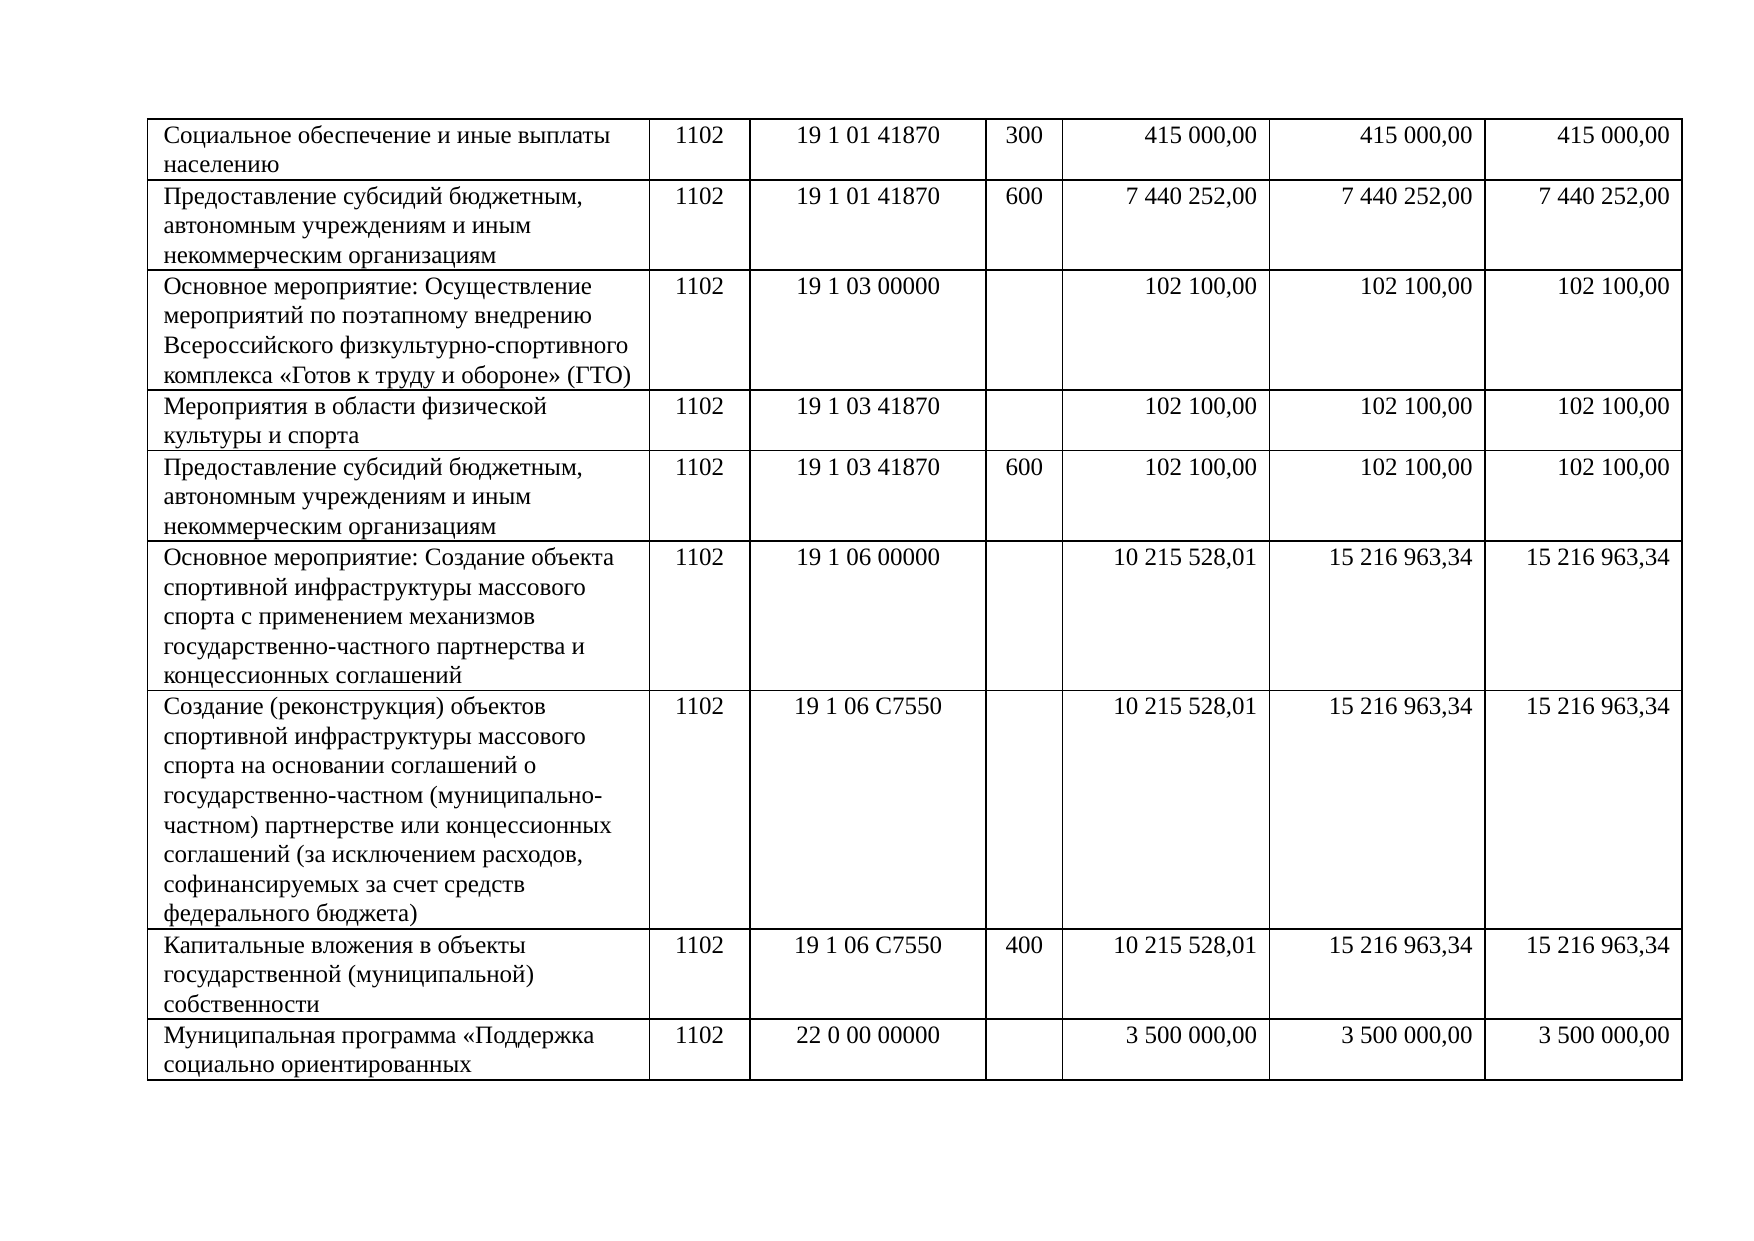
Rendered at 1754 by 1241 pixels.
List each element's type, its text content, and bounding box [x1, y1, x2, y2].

table_cell Социальное обеспечение и иные выплаты населению [148, 120, 649, 179]
table_cell Предоставление субсидий бюджетным, автономным учреждениям и иным некоммерческим организациям [148, 181, 649, 269]
table_cell 415 000,00 [1270, 120, 1484, 179]
table_cell 7 440 252,00 [1063, 181, 1269, 269]
table_cell 415 000,00 [1063, 120, 1269, 179]
table_cell 400 [987, 930, 1062, 1018]
table_cell [987, 271, 1062, 389]
table_cell 7 440 252,00 [1486, 181, 1681, 269]
table_cell 102 100,00 [1486, 451, 1681, 540]
table_cell 1102 [650, 271, 749, 389]
table_cell Создание (реконструкция) объектов спортивной инфраструктуры массового спорта на основании соглашений о государственно-частном (муниципально-частном) партнерстве или концессионных соглашений (за исключением расходов, софинансируемых за счет средств федерального бюджета) [148, 691, 649, 928]
table_cell 7 440 252,00 [1270, 181, 1484, 269]
table_cell 600 [987, 451, 1062, 540]
table_cell 102 100,00 [1063, 451, 1269, 540]
table_cell 19 1 06 С7550 [751, 691, 985, 928]
table_cell 15 216 963,34 [1270, 542, 1484, 689]
table_cell 15 216 963,34 [1486, 930, 1681, 1018]
table_cell 102 100,00 [1486, 271, 1681, 389]
table_cell 102 100,00 [1270, 451, 1484, 540]
table_cell 15 216 963,34 [1270, 691, 1484, 928]
table_cell Капитальные вложения в объекты государственной (муниципальной) собственности [148, 930, 649, 1018]
table_cell 15 216 963,34 [1486, 542, 1681, 689]
table_cell [987, 691, 1062, 928]
table_cell 10 215 528,01 [1063, 930, 1269, 1018]
table_cell 19 1 01 41870 [751, 181, 985, 269]
table_cell 19 1 06 С7550 [751, 930, 985, 1018]
table_cell 1102 [650, 1020, 749, 1079]
table_cell 19 1 03 41870 [751, 391, 985, 450]
table_cell [987, 391, 1062, 450]
table_cell 102 100,00 [1063, 271, 1269, 389]
table_cell [987, 1020, 1062, 1079]
table_cell 1102 [650, 120, 749, 179]
table_cell 3 500 000,00 [1270, 1020, 1484, 1079]
table_cell Основное мероприятие: Осуществление мероприятий по поэтапному внедрению Всероссийского физкультурно-спортивного комплекса «Готов к труду и обороне» (ГТО) [148, 271, 649, 389]
table_cell 19 1 01 41870 [751, 120, 985, 179]
table_cell 15 216 963,34 [1486, 691, 1681, 928]
table_cell 1102 [650, 391, 749, 450]
table_cell Мероприятия в области физической культуры и спорта [148, 391, 649, 450]
table_cell 102 100,00 [1486, 391, 1681, 450]
table_cell 19 1 03 00000 [751, 271, 985, 389]
table_cell 1102 [650, 181, 749, 269]
table_cell 102 100,00 [1270, 391, 1484, 450]
table_cell 600 [987, 181, 1062, 269]
table_cell [987, 542, 1062, 689]
table_cell 3 500 000,00 [1486, 1020, 1681, 1079]
table_cell Основное мероприятие: Создание объекта спортивной инфраструктуры массового спорта с применением механизмов государственно-частного партнерства и концессионных соглашений [148, 542, 649, 689]
table_cell 1102 [650, 451, 749, 540]
table_cell 1102 [650, 691, 749, 928]
table_cell 300 [987, 120, 1062, 179]
table_cell 15 216 963,34 [1270, 930, 1484, 1018]
table_cell 19 1 03 41870 [751, 451, 985, 540]
table_cell 1102 [650, 542, 749, 689]
table_cell 102 100,00 [1270, 271, 1484, 389]
table_cell 22 0 00 00000 [751, 1020, 985, 1079]
table_cell 10 215 528,01 [1063, 542, 1269, 689]
table_cell 19 1 06 00000 [751, 542, 985, 689]
table_cell 415 000,00 [1486, 120, 1681, 179]
table_cell Муниципальная программа «Поддержка социально ориентированных [148, 1020, 649, 1079]
table_cell 10 215 528,01 [1063, 691, 1269, 928]
table_cell 102 100,00 [1063, 391, 1269, 450]
table_cell Предоставление субсидий бюджетным, автономным учреждениям и иным некоммерческим организациям [148, 451, 649, 540]
table_cell 1102 [650, 930, 749, 1018]
table_cell 3 500 000,00 [1063, 1020, 1269, 1079]
